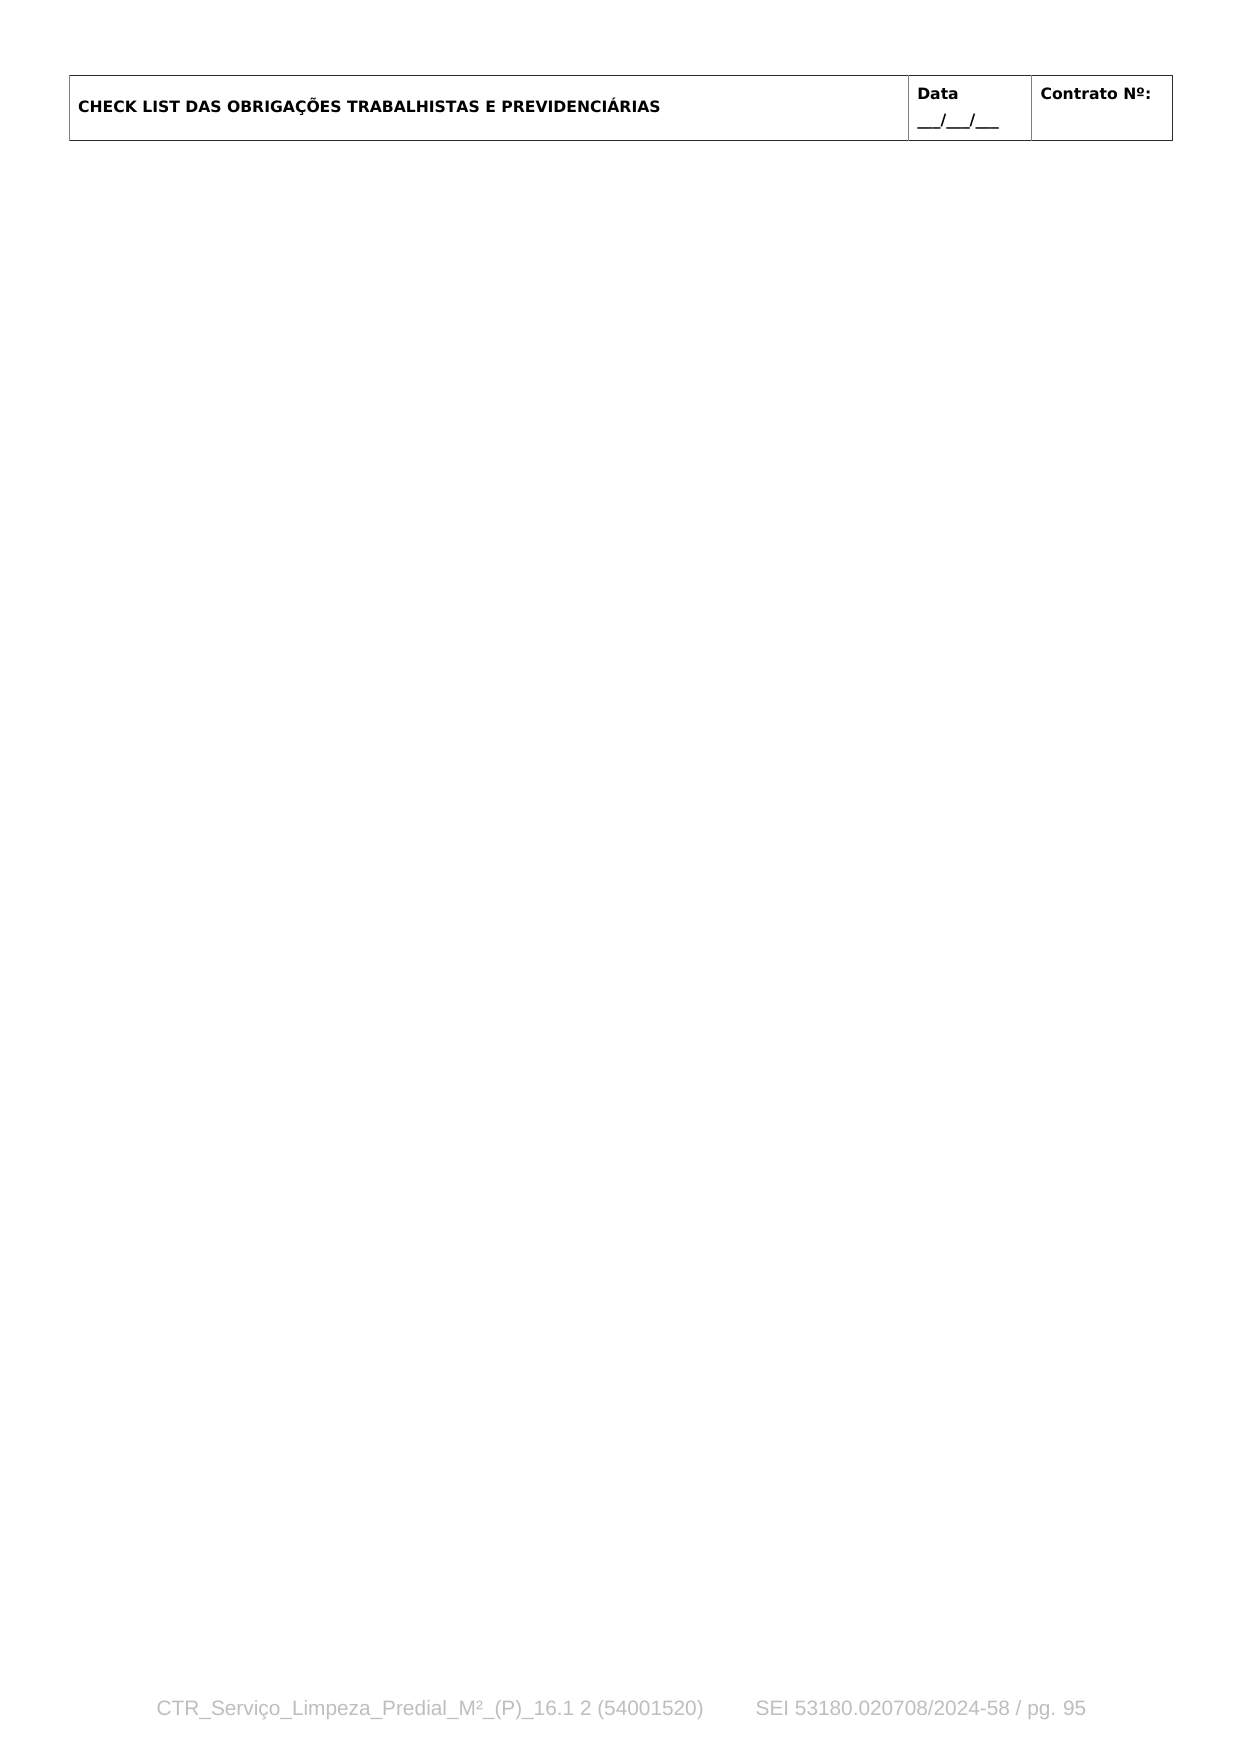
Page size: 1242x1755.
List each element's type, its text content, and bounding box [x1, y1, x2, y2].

table_header CHECK LIST DAS OBRIGAÇÕES TRABALHISTAS E PREVIDENCIÁRIAS [70, 76, 782, 139]
table_header Contrato Nº: [1032, 76, 1172, 139]
table_header Data ___/___/___ [909, 76, 1031, 139]
table_header [782, 76, 908, 139]
